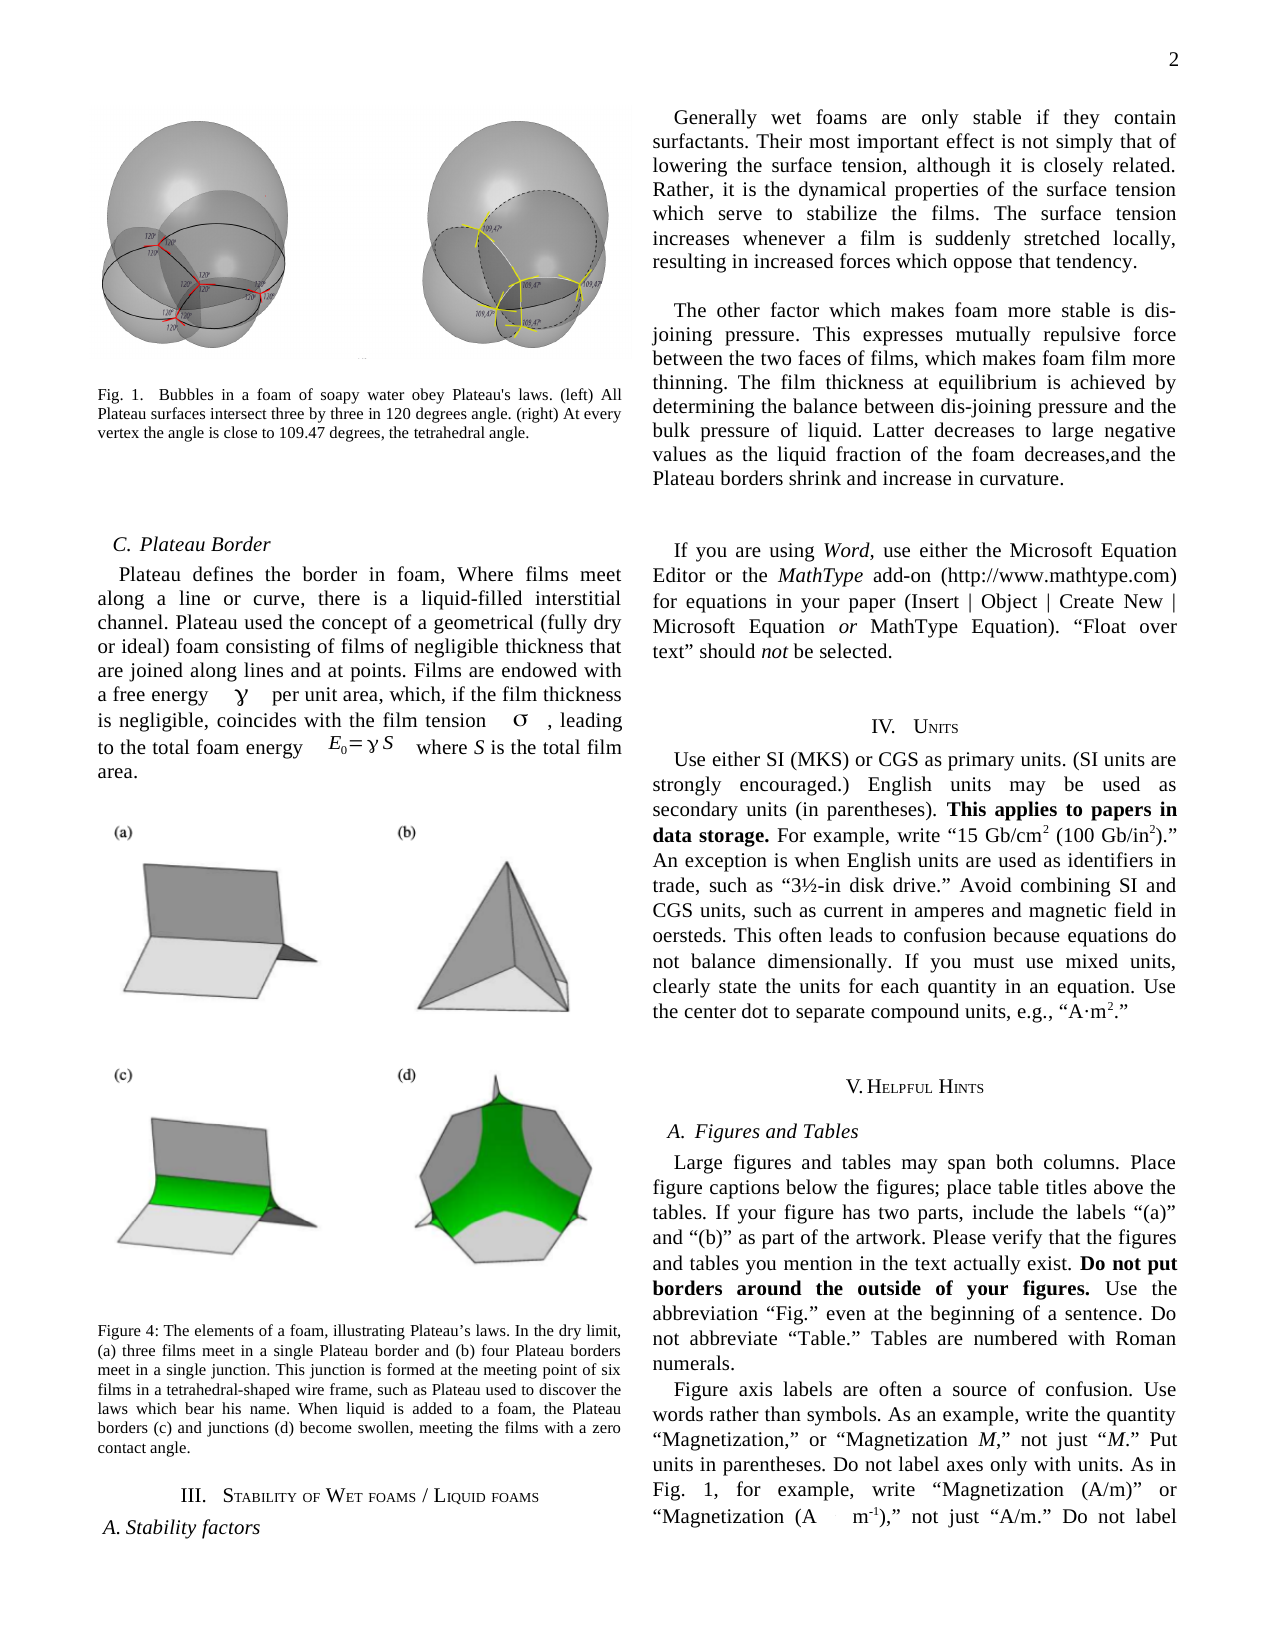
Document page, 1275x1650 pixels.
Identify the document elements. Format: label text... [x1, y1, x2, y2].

text Fig. 1. Bubbles in a foam of soapy water obey Plateau's laws. (left) All Plateau surfaces intersect three by three in 120 degrees angle. (right) At every vertex the angle is close to 109.47 degrees, the tetrahedral angle. [97, 385, 622, 442]
subtitle Helpful Hints [652, 1074, 1177, 1098]
list Stability factors [97, 1515, 622, 1539]
subtitle Plateau Border [112, 531, 622, 555]
subtitle Figures and Tables [667, 1119, 1177, 1143]
text Figure 4: The elements of a foam, illustrating Plateau’s laws. In the dry limit, (a) three films meet in a single Plateau border and (b) four Plateau borders meet in a single junction. This junction is formed at the meeting point of six films in a tetrahedral-shaped wire frame, such as Plateau used to discover the laws which bear his name. When liquid is added to a foam, the Plateau borders (c) and junctions (d) become swollen, meeting the films with a zero contact angle. [97, 1322, 622, 1457]
text If you are using Word, use either the Microsoft Equation Editor or the MathType add-on (http://www.mathtype.com) for equations in your paper (Insert | Object | Create New | Microsoft Equation or MathType Equation). “Float over text” should not be selected. [652, 538, 1177, 663]
text The other factor which makes foam more stable is dis-joining pressure. This expresses mutually repulsive force between the two faces of films, which makes foam film more thinning. The film thickness at equilibrium is achieved by determining the balance between dis-joining pressure and the bulk pressure of liquid. Latter decreases to large negative values as the liquid fraction of the foam decreases,and the Plateau borders shrink and increase in curvature. [652, 297, 1177, 490]
text Generally wet foams are only stable if they contain surfactants. Their most important effect is not simply that of lowering the surface tension, although it is closely related. Rather, it is the dynamical properties of the surface tension which serve to stabilize the films. The surface tension increases whenever a film is suddenly stretched locally, resulting in increased forces which oppose that tendency. [652, 105, 1177, 273]
text Figure axis labels are often a source of confusion. Use words rather than symbols. As an example, write the quantity “Magnetization,” or “Magnetization M,” not just “M.” Put units in parentheses. Do not label axes only with units. As in Fig. 1, for example, write “Magnetization (A/m)” or “Magnetization (Am1),” not just “A/m.” Do not label [652, 1376, 1177, 1530]
text Large figures and tables may span both columns. Place figure captions below the figures; place table titles above the tables. If your figure has two parts, include the labels “(a)” and “(b)” as part of the artwork. Please verify that the figures and tables you mention in the text actually exist. Do not put borders around the outside of your figures. Use the abbreviation “Fig.” even at the beginning of a sentence. Do not abbreviate “Table.” Tables are numbered with Roman numerals. [652, 1149, 1177, 1375]
subtitle Stability of Wet foams / Liquid foams [97, 1482, 622, 1506]
text Use either SI (MKS) or CGS as primary units. (SI units are strongly encouraged.) English units may be used as secondary units (in parentheses). This applies to papers in data storage. For example, write “15 Gb/cm2 (100 Gb/in2).” An exception is when English units are used as identifiers in trade, such as “3½-in disk drive.” Avoid combining SI and CGS units, such as current in amperes and magnetic field in oersteds. This often leads to confusion because equations do not balance dimensionally. If you must use mixed units, clearly state the units for each quantity in an equation. Use the center dot to separate compound units, e.g., “A·m2.” [652, 747, 1177, 1023]
picture [88, 105, 632, 359]
subtitle Units [652, 714, 1177, 738]
text Plateau defines the border in foam, Where films meet along a line or curve, there is a liquid-filled interstitial channel. Plateau used the concept of a geometrical (fully dry or ideal) foam consisting of films of negligible thickness that are joined along lines and at points. Films are endowed with a free energy per unit area, which, if the film thickness is negligible, coincides with the film tension , leading to the total foam energy where S is the total film area. [97, 562, 622, 783]
picture [97, 806, 623, 1274]
